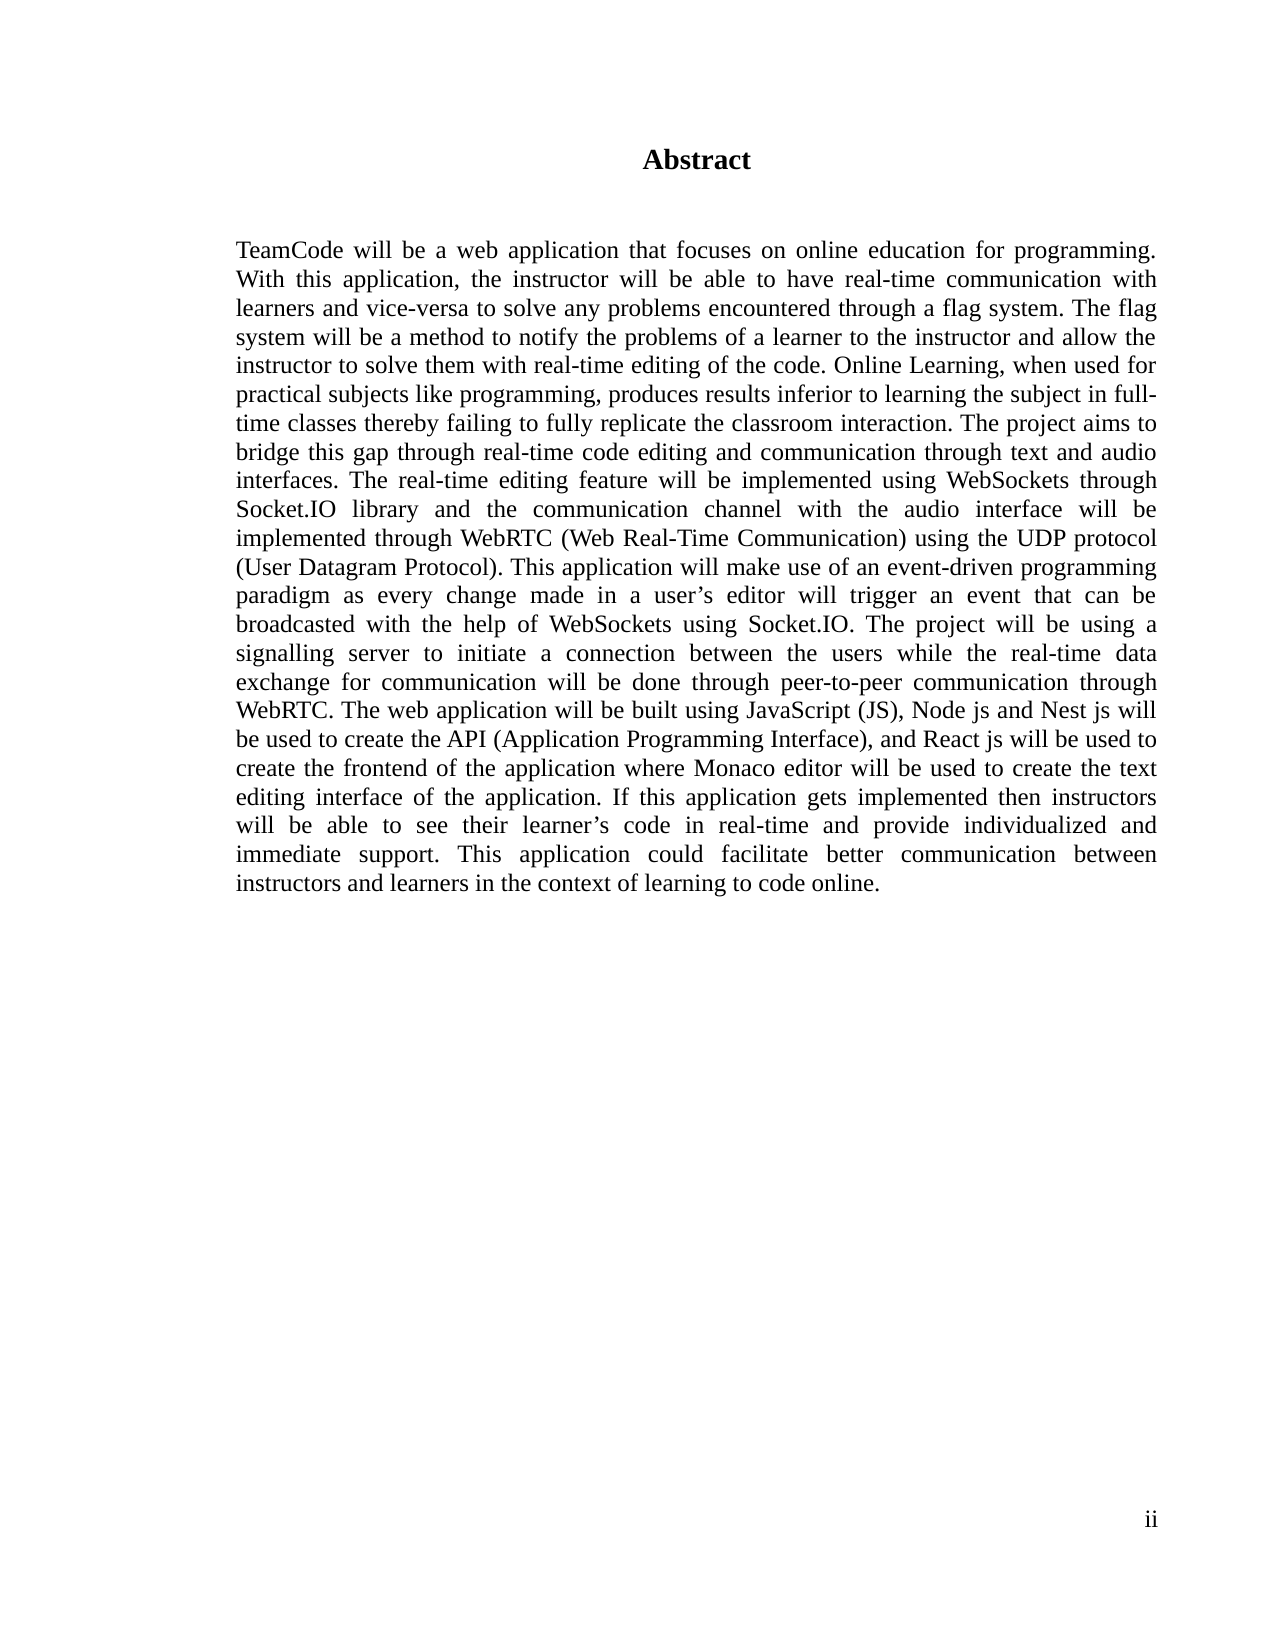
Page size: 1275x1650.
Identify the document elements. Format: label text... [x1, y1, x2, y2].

text TeamCode will be a web application that focuses on online education for programming. With this application, the instructor will be able to have real-time communication with learners and vice-versa to solve any problems encountered through a flag system. The flag system will be a method to notify the problems of a learner to the instructor and allow the instructor to solve them with real-time editing of the code. Online Learning, when used for practical subjects like programming, produces results inferior to learning the subject in full-time classes thereby failing to fully replicate the classroom interaction. The project aims to bridge this gap through real-time code editing and communication through text and audio interfaces. The real-time editing feature will be implemented using WebSockets through Socket.IO library and the communication channel with the audio interface will be implemented through WebRTC (Web Real-Time Communication) using the UDP protocol (User Datagram Protocol). This application will make use of an event-driven programming paradigm as every change made in a user’s editor will trigger an event that can be broadcasted with the help of WebSockets using Socket.IO. The project will be using a signalling server to initiate a connection between the users while the real-time data exchange for communication will be done through peer-to-peer communication through WebRTC. The web application will be built using JavaScript (JS), Node js and Nest js will be used to create the API (Application Programming Interface), and React js will be used to create the frontend of the application where Monaco editor will be used to create the text editing interface of the application. If this application gets implemented then instructors will be able to see their learner’s code in real-time and provide individualized and immediate support. This application could facilitate better communication between instructors and learners in the context of learning to code online. [236, 236, 1158, 897]
subtitle Abstract [236, 142, 1158, 176]
